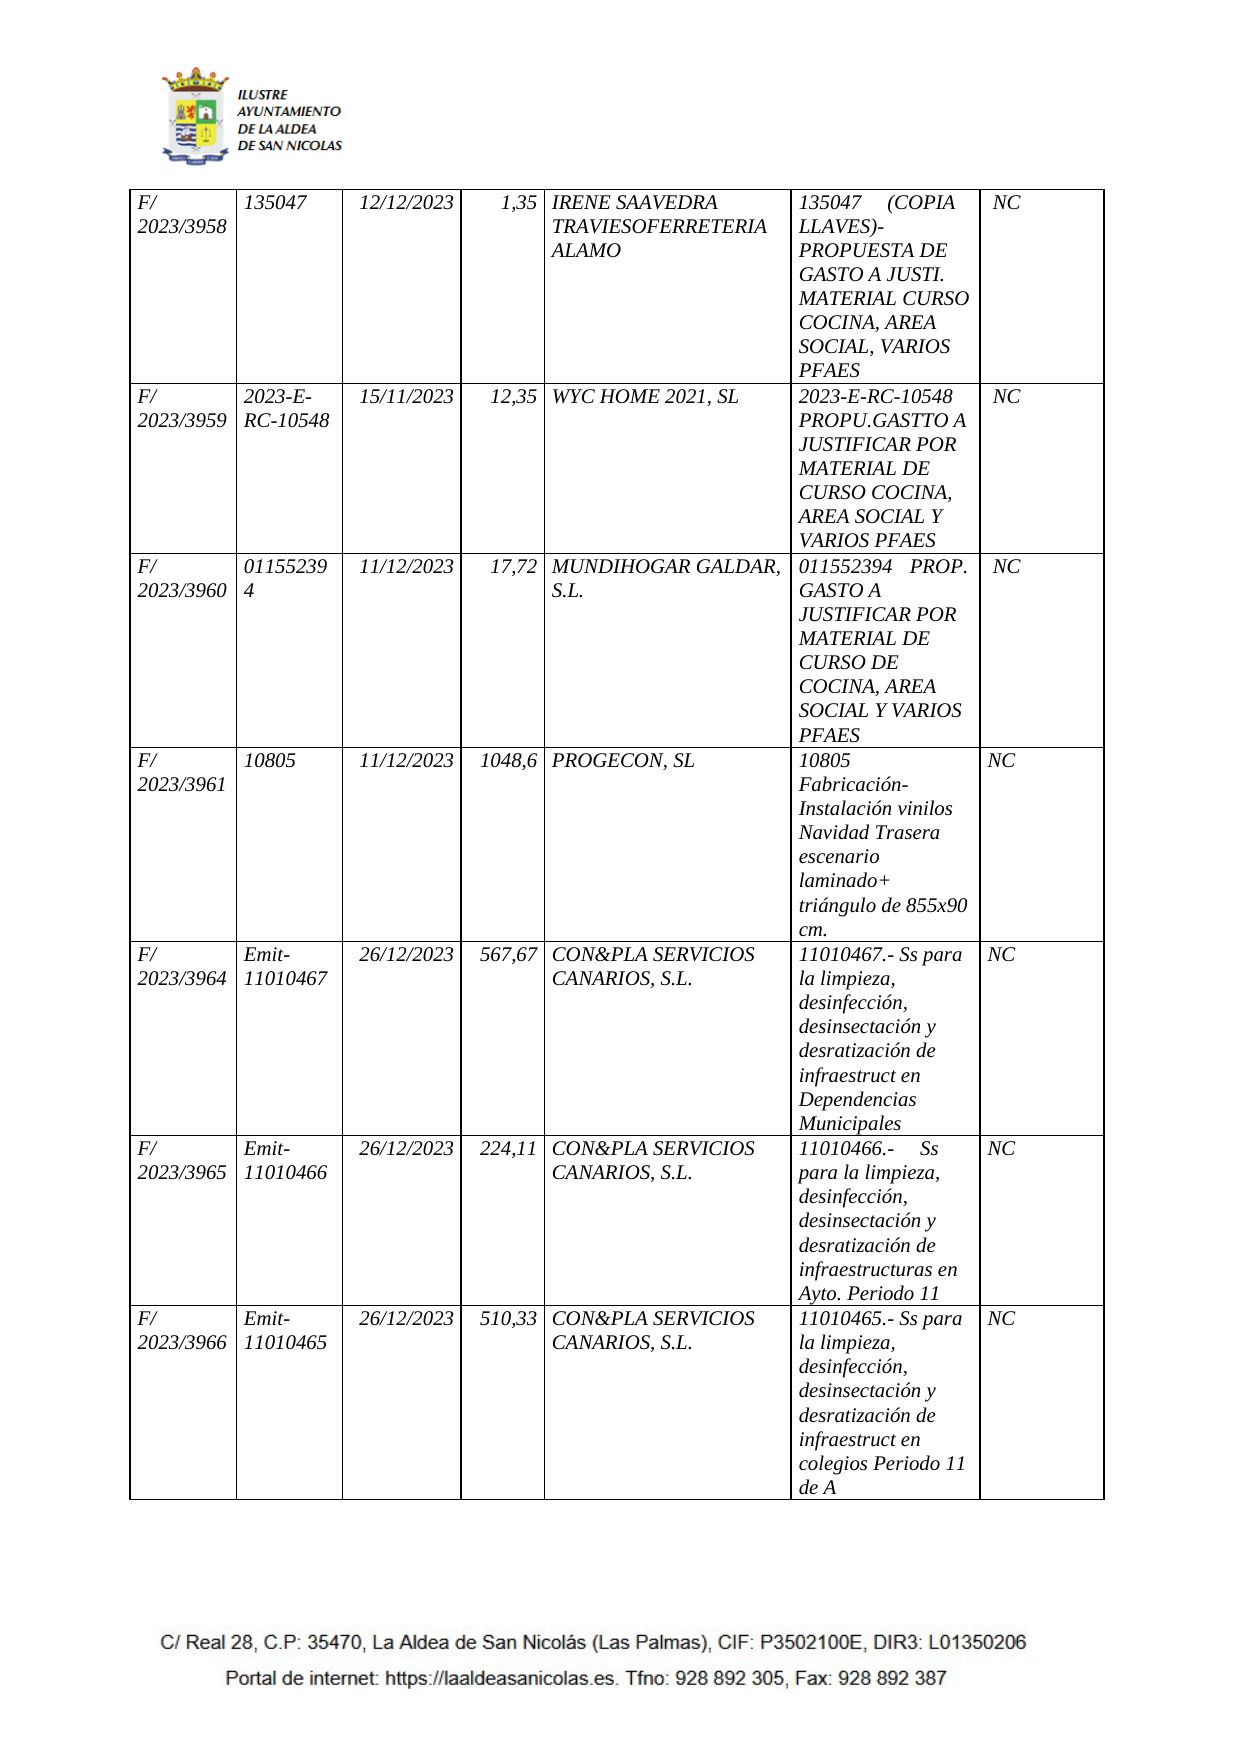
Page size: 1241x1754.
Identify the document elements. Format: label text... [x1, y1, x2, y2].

table_cell 2023-E-RC-10548 [237, 384, 342, 552]
table_cell 26/12/2023 [343, 942, 460, 1135]
table_cell 11010466.- Ss para la limpieza, desinfección, desinsectación y desratización de infraestructuras en Ayto. Periodo 11 [792, 1136, 979, 1305]
table_cell WYC HOME 2021, SL [545, 384, 790, 552]
table_cell 135047 (COPIA LLAVES)- PROPUESTA DE GASTO A JUSTI. MATERIAL CURSO COCINA, AREA SOCIAL, VARIOS PFAES [792, 190, 979, 382]
table_cell 567,67 [462, 942, 544, 1135]
table_cell F/2023/3966 [131, 1306, 236, 1499]
table_cell 1,35 [462, 190, 544, 382]
table_cell 15/11/2023 [343, 384, 460, 552]
table_cell F/2023/3959 [131, 384, 236, 552]
table_cell 10805 [237, 748, 342, 941]
table_cell F/2023/3964 [131, 942, 236, 1135]
table_cell 12/12/2023 [343, 190, 460, 382]
table_cell NC [981, 748, 1103, 941]
table_cell 17,72 [462, 554, 544, 747]
table_cell NC [981, 554, 1103, 747]
table_cell F/2023/3961 [131, 748, 236, 941]
table_cell F/2023/3958 [131, 190, 236, 382]
picture [148, 1626, 1034, 1694]
table_cell 26/12/2023 [343, 1136, 460, 1305]
table_cell NC [981, 384, 1103, 552]
table_cell Emit- 11010465 [237, 1306, 342, 1499]
table_cell 1048,6 [462, 748, 544, 941]
table_cell CON&PLA SERVICIOS CANARIOS, S.L. [545, 1306, 790, 1499]
table_cell 26/12/2023 [343, 1306, 460, 1499]
table_cell Emit- 11010466 [237, 1136, 342, 1305]
table_cell 2023-E-RC-10548 PROPU.GASTTO A JUSTIFICAR POR MATERIAL DE CURSO COCINA, AREA SOCIAL Y VARIOS PFAES [792, 384, 979, 552]
table_cell 11/12/2023 [343, 748, 460, 941]
table_cell IRENE SAAVEDRA TRAVIESOFERRETERIA ALAMO [545, 190, 790, 382]
table_cell CON&PLA SERVICIOS CANARIOS, S.L. [545, 942, 790, 1135]
table_cell F/2023/3965 [131, 1136, 236, 1305]
table_cell 510,33 [462, 1306, 544, 1499]
table_cell 011552394 [237, 554, 342, 747]
table_cell NC [981, 942, 1103, 1135]
table_cell 11/12/2023 [343, 554, 460, 747]
table_cell MUNDIHOGAR GALDAR, S.L. [545, 554, 790, 747]
table_cell NC [981, 1136, 1103, 1305]
table_cell 11010465.- Ss para la limpieza, desinfección, desinsectación y desratización de infraestruct en colegios Periodo 11 de A [792, 1306, 979, 1499]
picture [148, 59, 358, 173]
table_cell CON&PLA SERVICIOS CANARIOS, S.L. [545, 1136, 790, 1305]
table_cell F/2023/3960 [131, 554, 236, 747]
table_cell 12,35 [462, 384, 544, 552]
table_cell PROGECON, SL [545, 748, 790, 941]
table_cell 011552394 PROP. GASTO A JUSTIFICAR POR MATERIAL DE CURSO DE COCINA, AREA SOCIAL Y VARIOS PFAES [792, 554, 979, 747]
table_cell 11010467.- Ss para la limpieza, desinfección, desinsectación y desratización de infraestruct en Dependencias Municipales [792, 942, 979, 1135]
table_cell 10805 Fabricación-Instalación vinilos Navidad Trasera escenario laminado+ triángulo de 855x90 cm. [792, 748, 979, 941]
table_cell 224,11 [462, 1136, 544, 1305]
table_cell Emit- 11010467 [237, 942, 342, 1135]
table_cell NC [981, 1306, 1103, 1499]
table_cell 135047 [237, 190, 342, 382]
table_cell NC [981, 190, 1103, 382]
